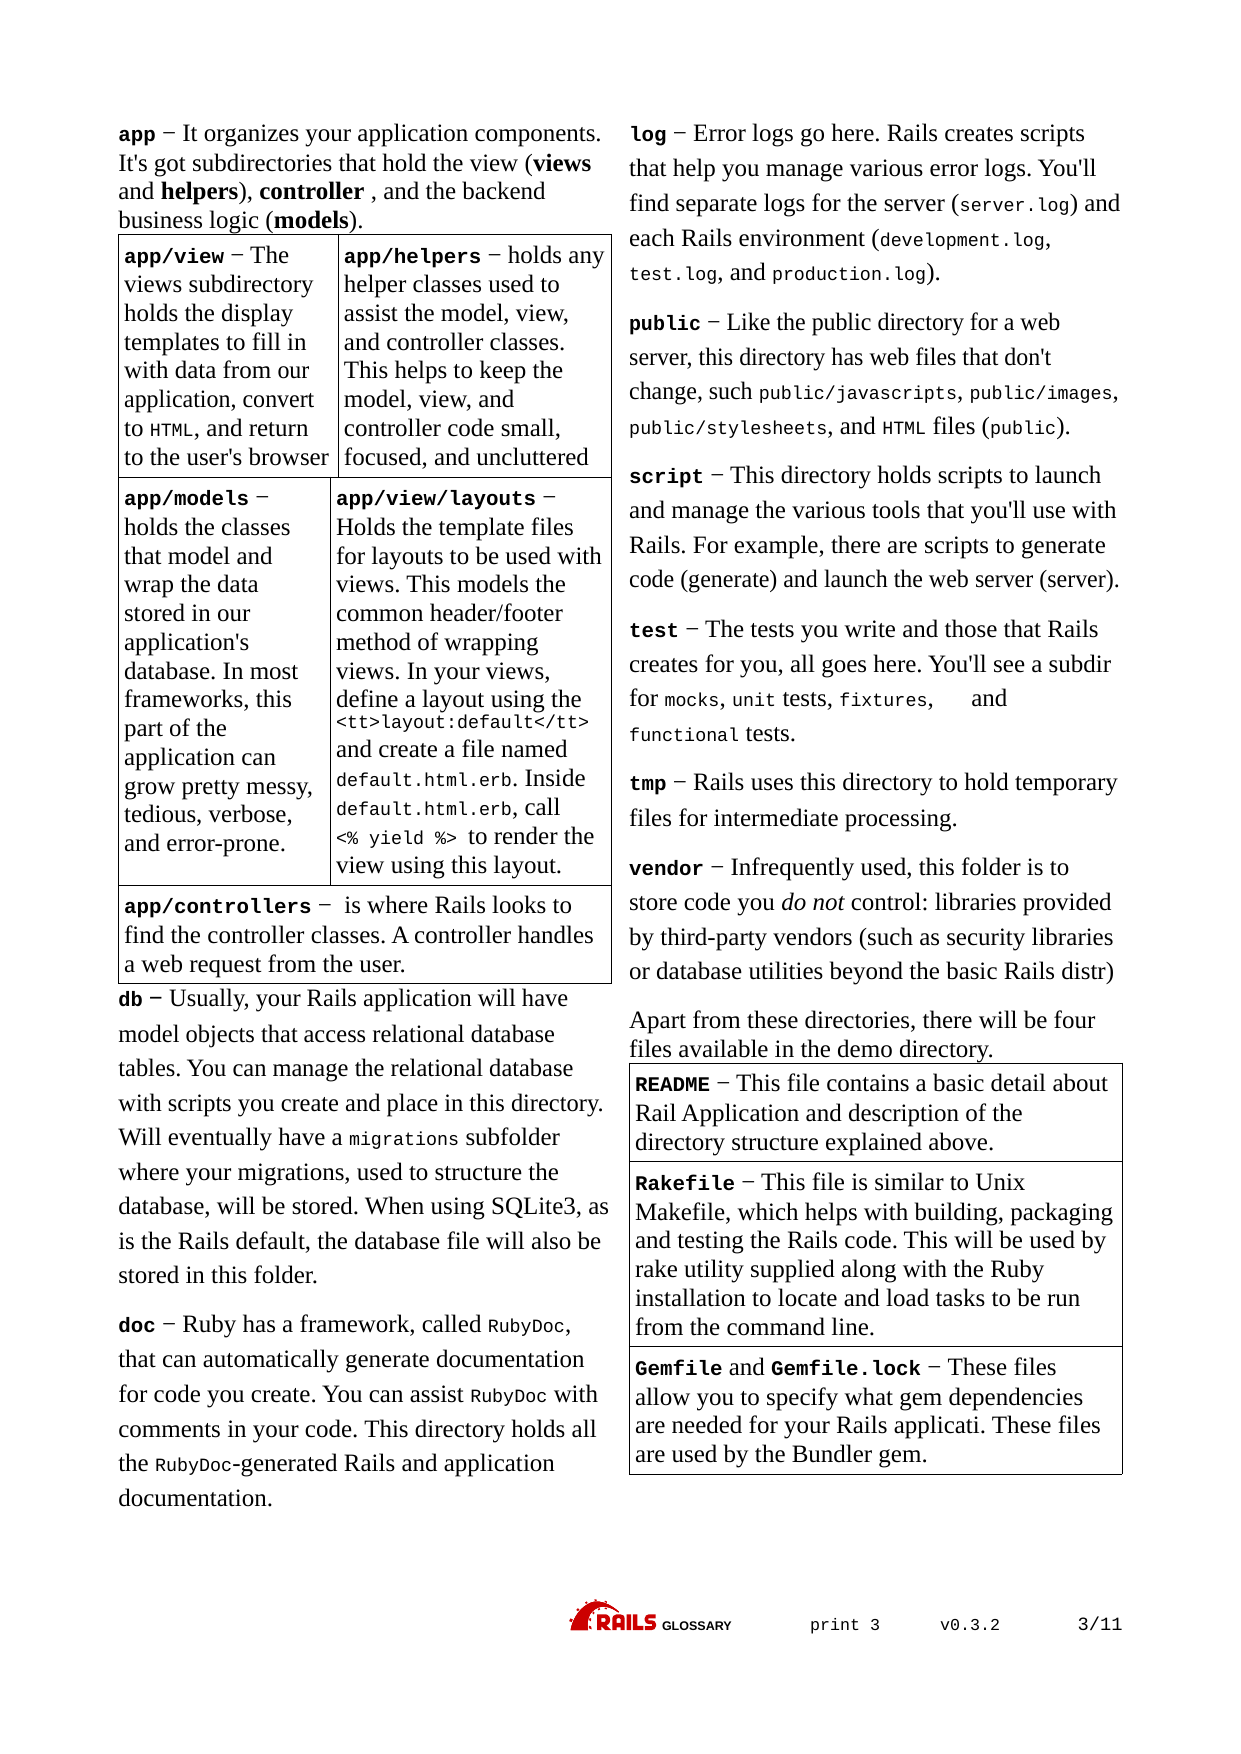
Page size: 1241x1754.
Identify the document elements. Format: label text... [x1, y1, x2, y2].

text tmp − Rails uses this directory to hold temporary files for intermediate processing. [629, 767, 1122, 831]
text test − The tests you write and those that Rails creates for you, all goes here. You'll see a subdir for mocks, unit tests, fixtures, and functional tests. [629, 614, 1122, 747]
table_cell Gemfile and Gemfile.lock − These files allow you to specify what gem dependencies are needed for your Rails applicati. These files are used by the Bundler gem. [630, 1347, 1122, 1473]
table_cell app/view/layouts − Holds the template files for layouts to be used with views. This models the common header/footer method of wrapping views. In your views, define a layout using the <tt>layout:default</tt> and create a file named default.html.erb. Inside default.html.erb, call <% yield %> to render the view using this layout. [331, 478, 611, 884]
table_cell app/controllers − is where Rails looks to find the controller classes. A controller handles a web request from the user. [119, 886, 611, 983]
table_header app/view − The views subdirectory holds the display templates to fill in with data from our application, convert to HTML, and return to the user's browser [119, 235, 338, 477]
table_header app/helpers − holds any helper classes used to assist the model, view, and controller classes. This helps to keep the model, view, and controller code small, focused, and uncluttered [339, 235, 611, 477]
text log − Error logs go here. Rails creates scripts that help you manage various error logs. You'll find separate logs for the server (server.log) and each Rails environment (development.log, test.log, and production.log). [629, 118, 1122, 286]
text Apart from these directories, there will be four files available in the demo directory. [629, 1005, 1122, 1063]
table_header README − This file contains a basic detail about Rail Application and description of the directory structure explained above. [630, 1064, 1122, 1161]
text public − Like the public directory for a web server, this directory has web files that don't change, such public/javascripts, public/images, public/stylesheets, and HTML files (public). [629, 307, 1122, 440]
table_cell Rakefile − This file is similar to Unix Makefile, which helps with building, packaging and testing the Rails code. This will be used by rake utility supplied along with the Ruby installation to locate and load tasks to be run from the command line. [630, 1162, 1122, 1346]
text db − Usually, your Rails application will have model objects that access relational database tables. You can manage the relational database with scripts you create and place in this directory. Will eventually have a migrations subfolder where your migrations, used to structure the database, will be stored. When using SQLite3, as is the Rails default, the database file will also be stored in this folder. [118, 984, 611, 1289]
table_cell app/models − holds the classes that model and wrap the data stored in our application's database. In most frameworks, this part of the application can grow pretty messy, tedious, verbose, and error-prone. [119, 478, 330, 884]
text doc − Ruby has a framework, called RubyDoc, that can automatically generate documentation for code you create. You can assist RubyDoc with comments in your code. This directory holds all the RubyDoc-generated Rails and application documentation. [118, 1309, 611, 1512]
text app − It organizes your application components. It's got subdirectories that hold the view (views and helpers), controller , and the backend business logic (models). [118, 118, 611, 234]
text vendor − Infrequently used, this folder is to store code you do not control: libraries provided by third-party vendors (such as security libraries or database utilities beyond the basic Rails distr) [629, 852, 1122, 985]
text script − This directory holds scripts to launch and manage the various tools that you'll use with Rails. For example, there are scripts to generate code (generate) and launch the web server (server). [629, 460, 1122, 593]
